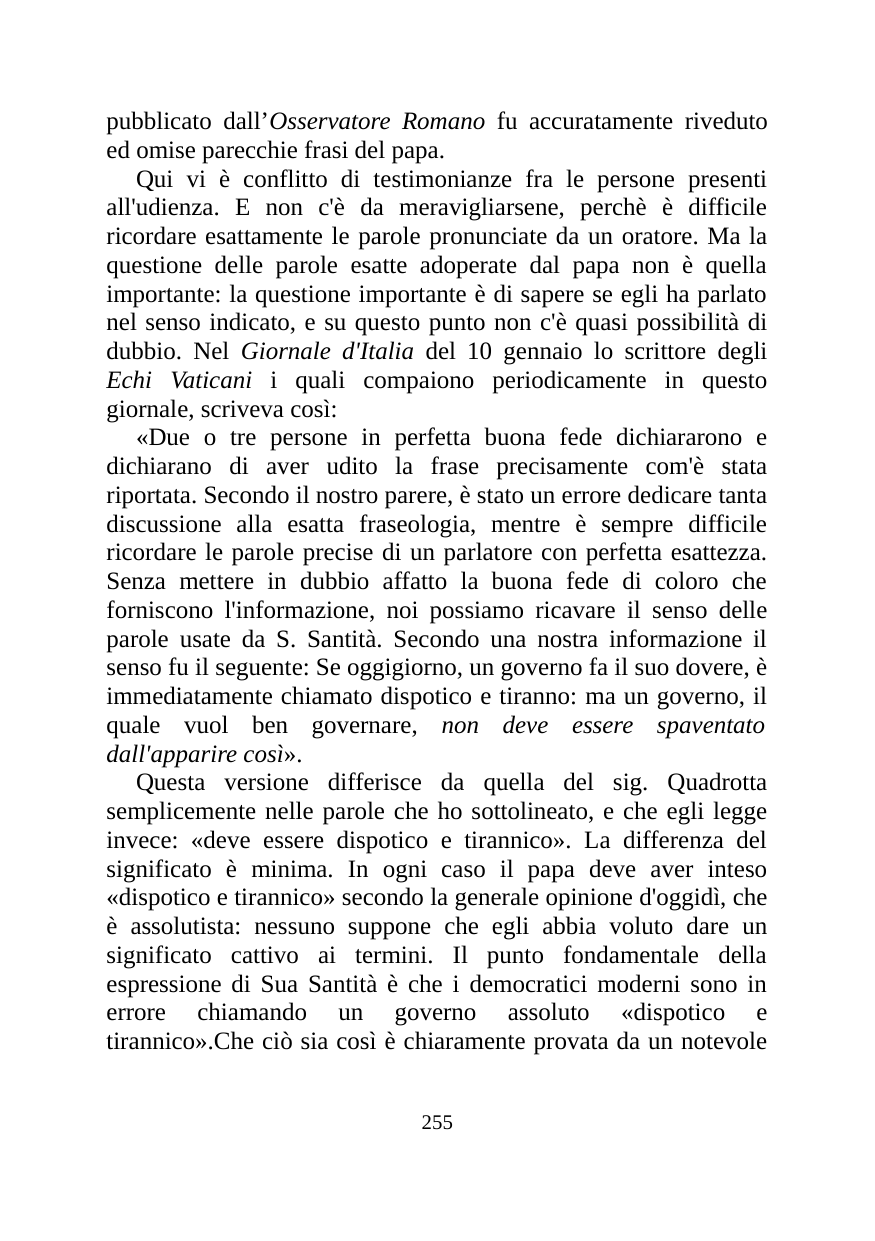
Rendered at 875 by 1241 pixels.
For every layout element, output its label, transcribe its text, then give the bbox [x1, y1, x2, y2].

text «Due o tre persone in perfetta buona fede dichiararono e dichiarano di aver udito la frase precisamente com'è stata riportata. Secondo il nostro parere, è stato un errore dedicare tanta discussione alla esatta fraseologia, mentre è sempre difficile ricordare le parole precise di un parlatore con perfetta esattezza. Senza mettere in dubbio affatto la buona fede di coloro che forniscono l'informazione, noi possiamo ricavare il senso delle parole usate da S. Santità. Secondo una nostra informazione il senso fu il seguente: Se oggigiorno, un governo fa il suo dovere, è immediatamente chiamato dispotico e tiranno: ma un governo, il quale vuol ben governare, non deve essere spaventato dall'apparire così». [106, 422, 768, 767]
text Questa versione differisce da quella del sig. Quadrotta semplicemente nelle parole che ho sottolineato, e che egli legge invece: «deve essere dispotico e tirannico». La differenza del significato è minima. In ogni caso il papa deve aver inteso «dispotico e tirannico» secondo la generale opinione d'oggidì, che è assolutista: nessuno suppone che egli abbia voluto dare un significato cattivo ai termini. Il punto fondamentale della espressione di Sua Santità è che i democratici moderni sono in errore chiamando un governo assoluto «dispotico e tirannico».Che ciò sia così è chiaramente provata da un notevole [106, 767, 768, 1055]
text Qui vi è conflitto di testimonianze fra le persone presenti all'udienza. E non c'è da meravigliarsene, perchè è difficile ricordare esattamente le parole pronunciate da un oratore. Ma la questione delle parole esatte adoperate dal papa non è quella importante: la questione importante è di sapere se egli ha parlato nel senso indicato, e su questo punto non c'è quasi possibilità di dubbio. Nel Giornale d'Italia del 10 gennaio lo scrittore degli Echi Vaticani i quali compaiono periodicamente in questo giornale, scriveva così: [106, 164, 768, 422]
text pubblicato dall’Osservatore Romano fu accuratamente riveduto ed omise parecchie frasi del papa. [106, 106, 768, 164]
